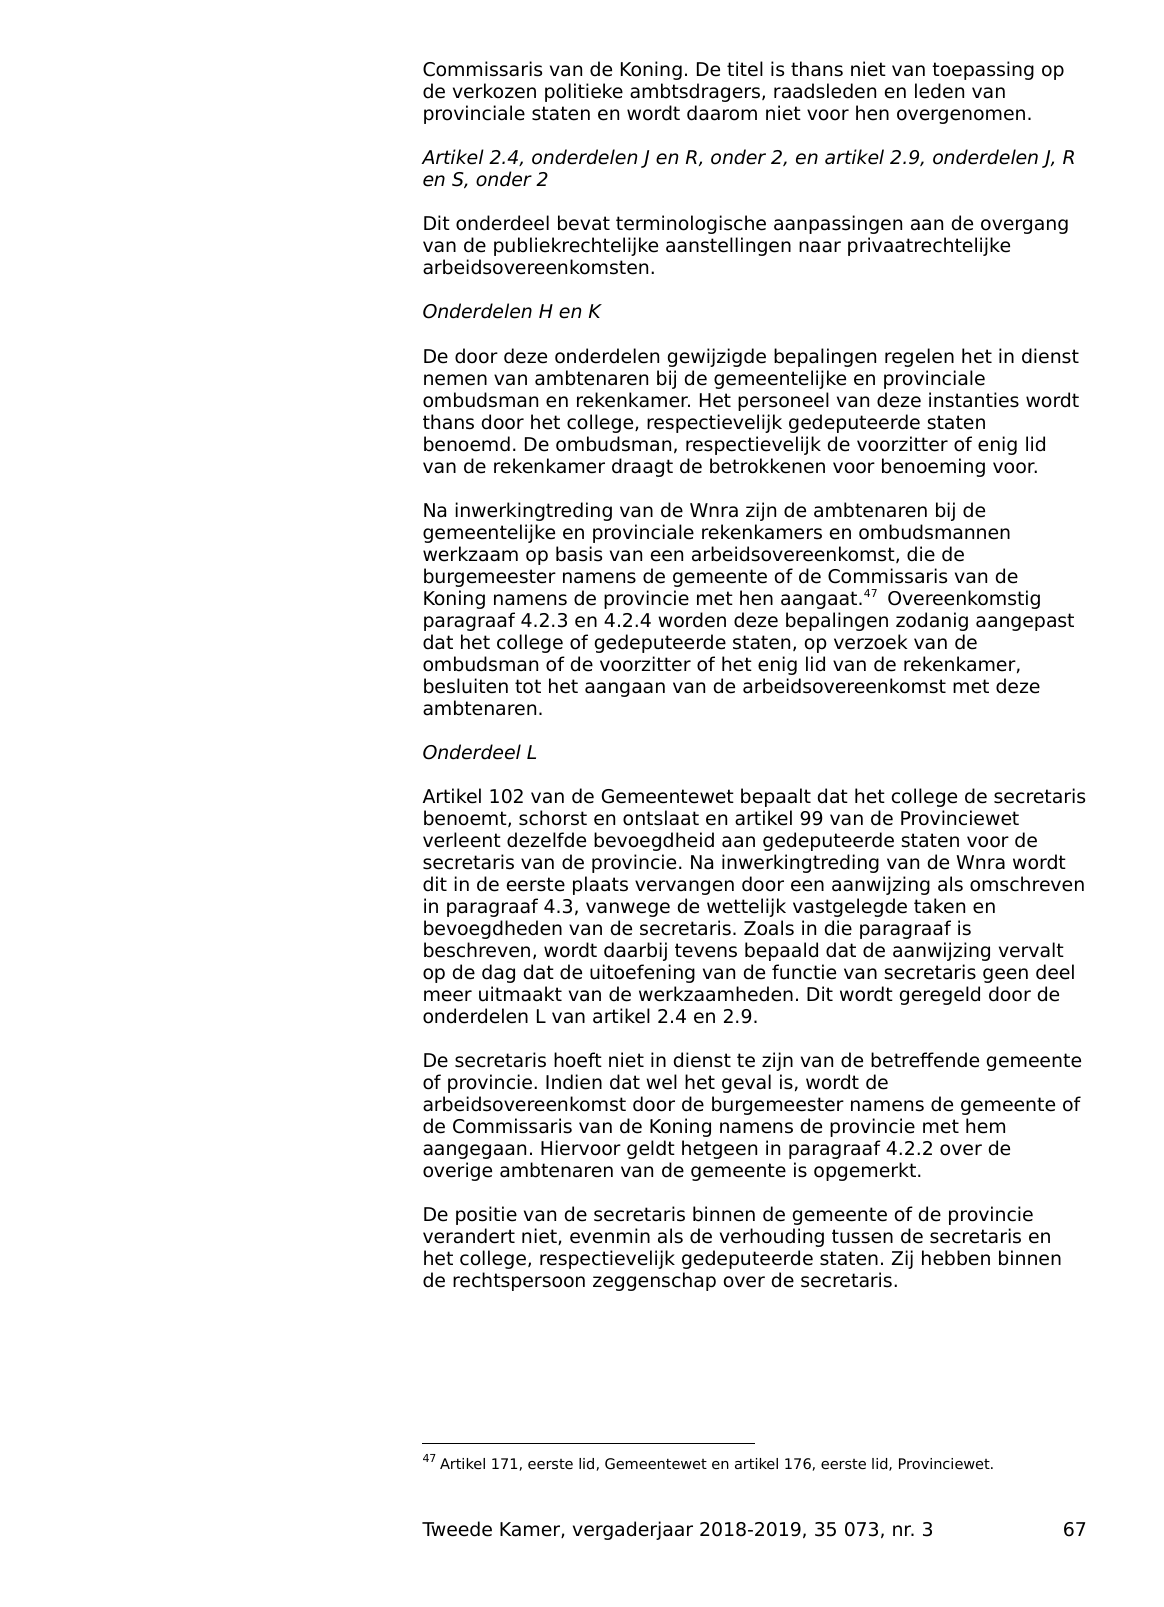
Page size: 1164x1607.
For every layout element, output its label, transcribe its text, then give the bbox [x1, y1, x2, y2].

text Na inwerkingtreding van de Wnra zijn de ambtenaren bij de gemeentelijke en provinciale rekenkamers en ombudsmannen werkzaam op basis van een arbeidsovereenkomst, die de burgemeester namens de gemeente of de Commissaris van de Koning namens de provincie met hen aangaat. Overeenkomstig paragraaf 4.2.3 en 4.2.4 worden deze bepalingen zodanig aangepast dat het college of gedeputeerde staten, op verzoek van de ombudsman of de voorzitter of het enig lid van de rekenkamer, besluiten tot het aangaan van de arbeidsovereenkomst met deze ambtenaren. [422, 500, 1087, 719]
text De door deze onderdelen gewijzigde bepalingen regelen het in dienst nemen van ambtenaren bij de gemeentelijke en provinciale ombudsman en rekenkamer. Het personeel van deze instanties wordt thans door het college, respectievelijk gedeputeerde staten benoemd. De ombudsman, respectievelijk de voorzitter of enig lid van de rekenkamer draagt de betrokkenen voor benoeming voor. [422, 346, 1087, 477]
subtitle Onderdeel L [422, 742, 1087, 764]
subtitle Onderdelen H en K [422, 301, 1087, 323]
text De secretaris hoeft niet in dienst te zijn van de betreffende gemeente of provincie. Indien dat wel het geval is, wordt de arbeidsovereenkomst door de burgemeester namens de gemeente of de Commissaris van de Koning namens de provincie met hem aangegaan. Hiervoor geldt hetgeen in paragraaf 4.2.2 over de overige ambtenaren van de gemeente is opgemerkt. [422, 1050, 1087, 1182]
text Artikel 171, eerste lid, Gemeentewet en artikel 176, eerste lid, Provinciewet. [422, 1452, 1087, 1474]
text Dit onderdeel bevat terminologische aanpassingen aan de overgang van de publiekrechtelijke aanstellingen naar privaatrechtelijke arbeidsovereenkomsten. [422, 213, 1087, 279]
subtitle Artikel 2.4, onderdelen J en R, onder 2, en artikel 2.9, onderdelen J, R en S, onder 2 [422, 147, 1087, 191]
text De positie van de secretaris binnen de gemeente of de provincie verandert niet, evenmin als de verhouding tussen de secretaris en het college, respectievelijk gedeputeerde staten. Zij hebben binnen de rechtspersoon zeggenschap over de secretaris. [422, 1204, 1087, 1292]
text Artikel 102 van de Gemeentewet bepaalt dat het college de secretaris benoemt, schorst en ontslaat en artikel 99 van de Provinciewet verleent dezelfde bevoegdheid aan gedeputeerde staten voor de secretaris van de provincie. Na inwerkingtreding van de Wnra wordt dit in de eerste plaats vervangen door een aanwijzing als omschreven in paragraaf 4.3, vanwege de wettelijk vastgelegde taken en bevoegdheden van de secretaris. Zoals in die paragraaf is beschreven, wordt daarbij tevens bepaald dat de aanwijzing vervalt op de dag dat de uitoefening van de functie van secretaris geen deel meer uitmaakt van de werkzaamheden. Dit wordt geregeld door de onderdelen L van artikel 2.4 en 2.9. [422, 786, 1087, 1028]
text Commissaris van de Koning. De titel is thans niet van toepassing op de verkozen politieke ambtsdragers, raadsleden en leden van provinciale staten en wordt daarom niet voor hen overgenomen. [422, 59, 1087, 125]
